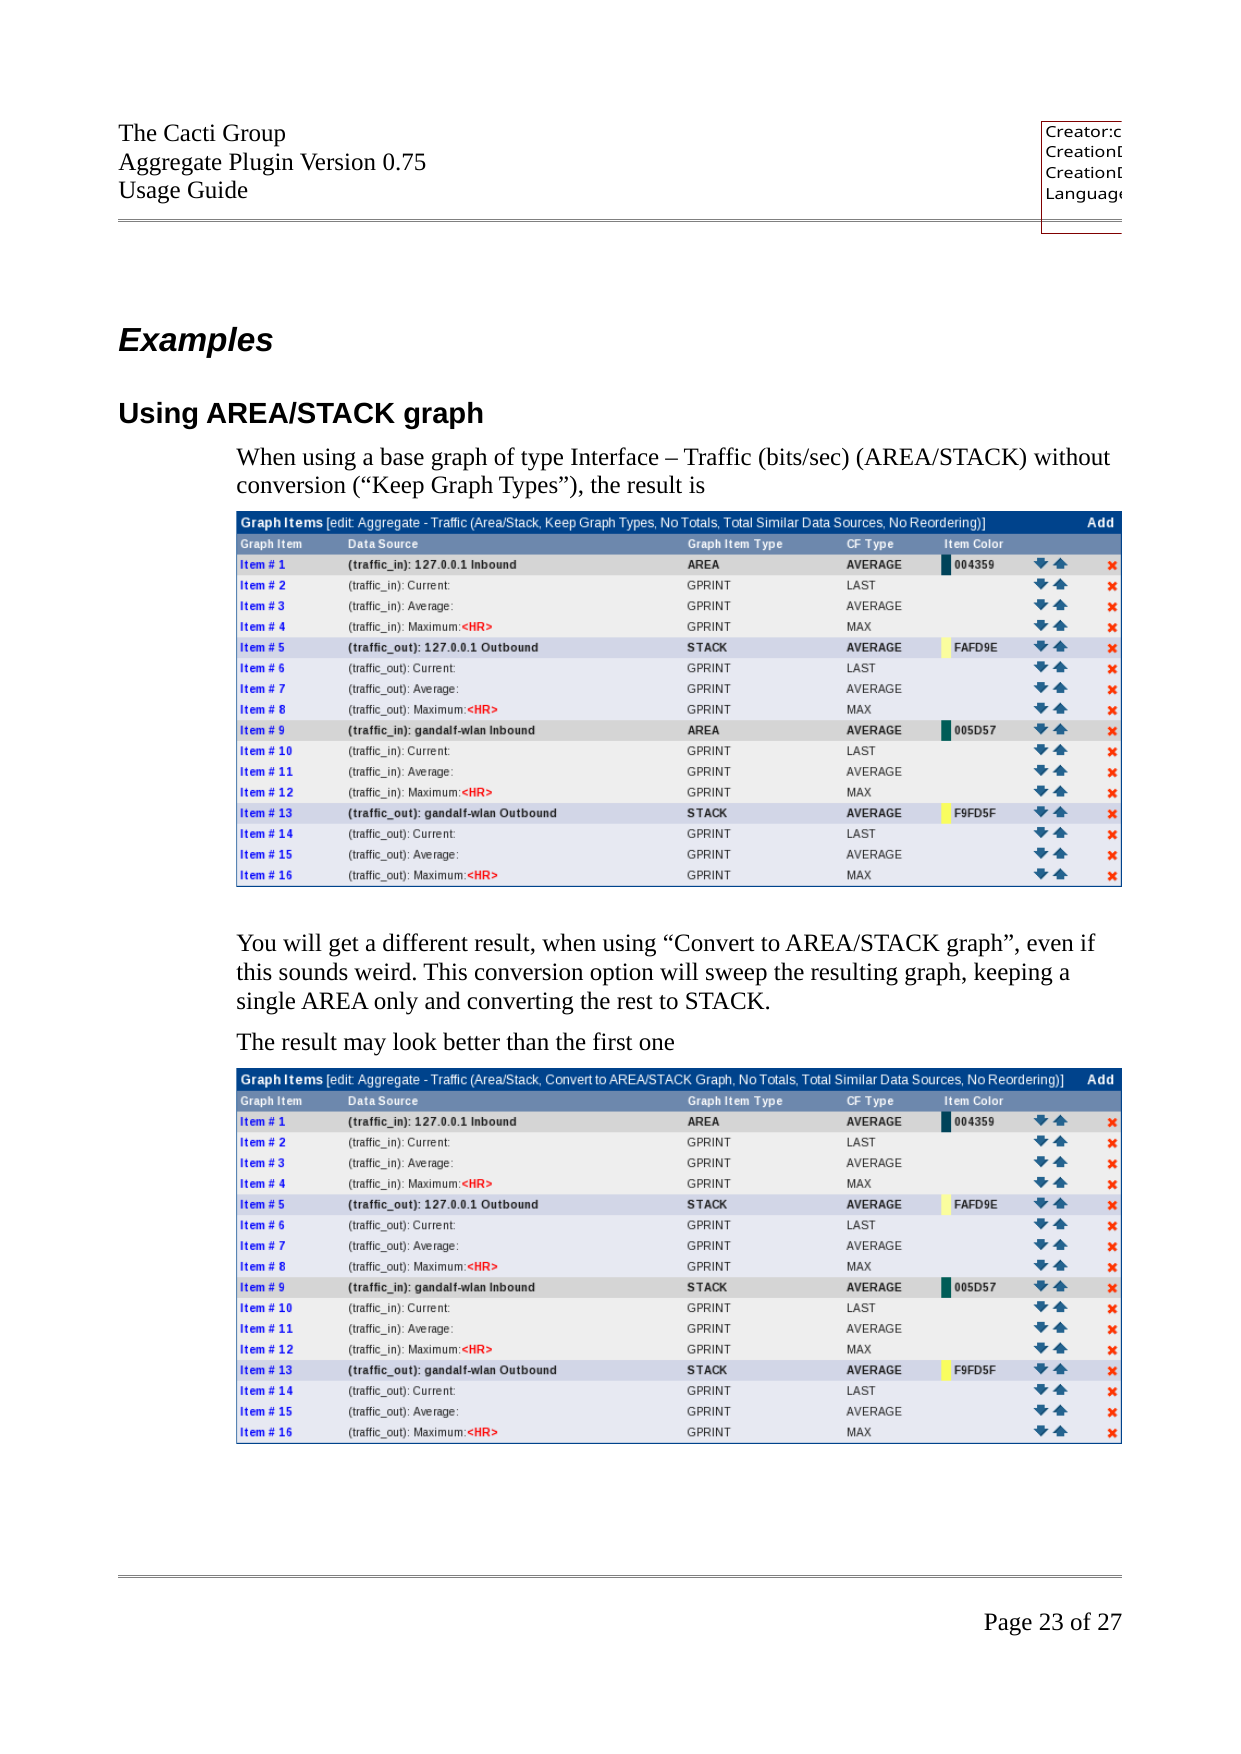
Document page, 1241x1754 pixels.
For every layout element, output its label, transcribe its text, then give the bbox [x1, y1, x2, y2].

picture [236, 511, 1122, 887]
text When using a base graph of type Interface – Traffic (bits/sec) (AREA/STACK) without conversion (“Keep Graph Types”), the result is [236, 442, 1122, 499]
text The result may look better than the first one [236, 1027, 1122, 1056]
subtitle Using AREA/STACK graph [118, 396, 1122, 429]
picture [236, 1068, 1122, 1444]
subtitle Examples [118, 321, 1122, 359]
text You will get a different result, when using “Convert to AREA/STACK graph”, even if this sounds weird. This conversion option will sweep the resulting graph, keeping a single AREA only and converting the rest to STACK. [236, 928, 1122, 1014]
